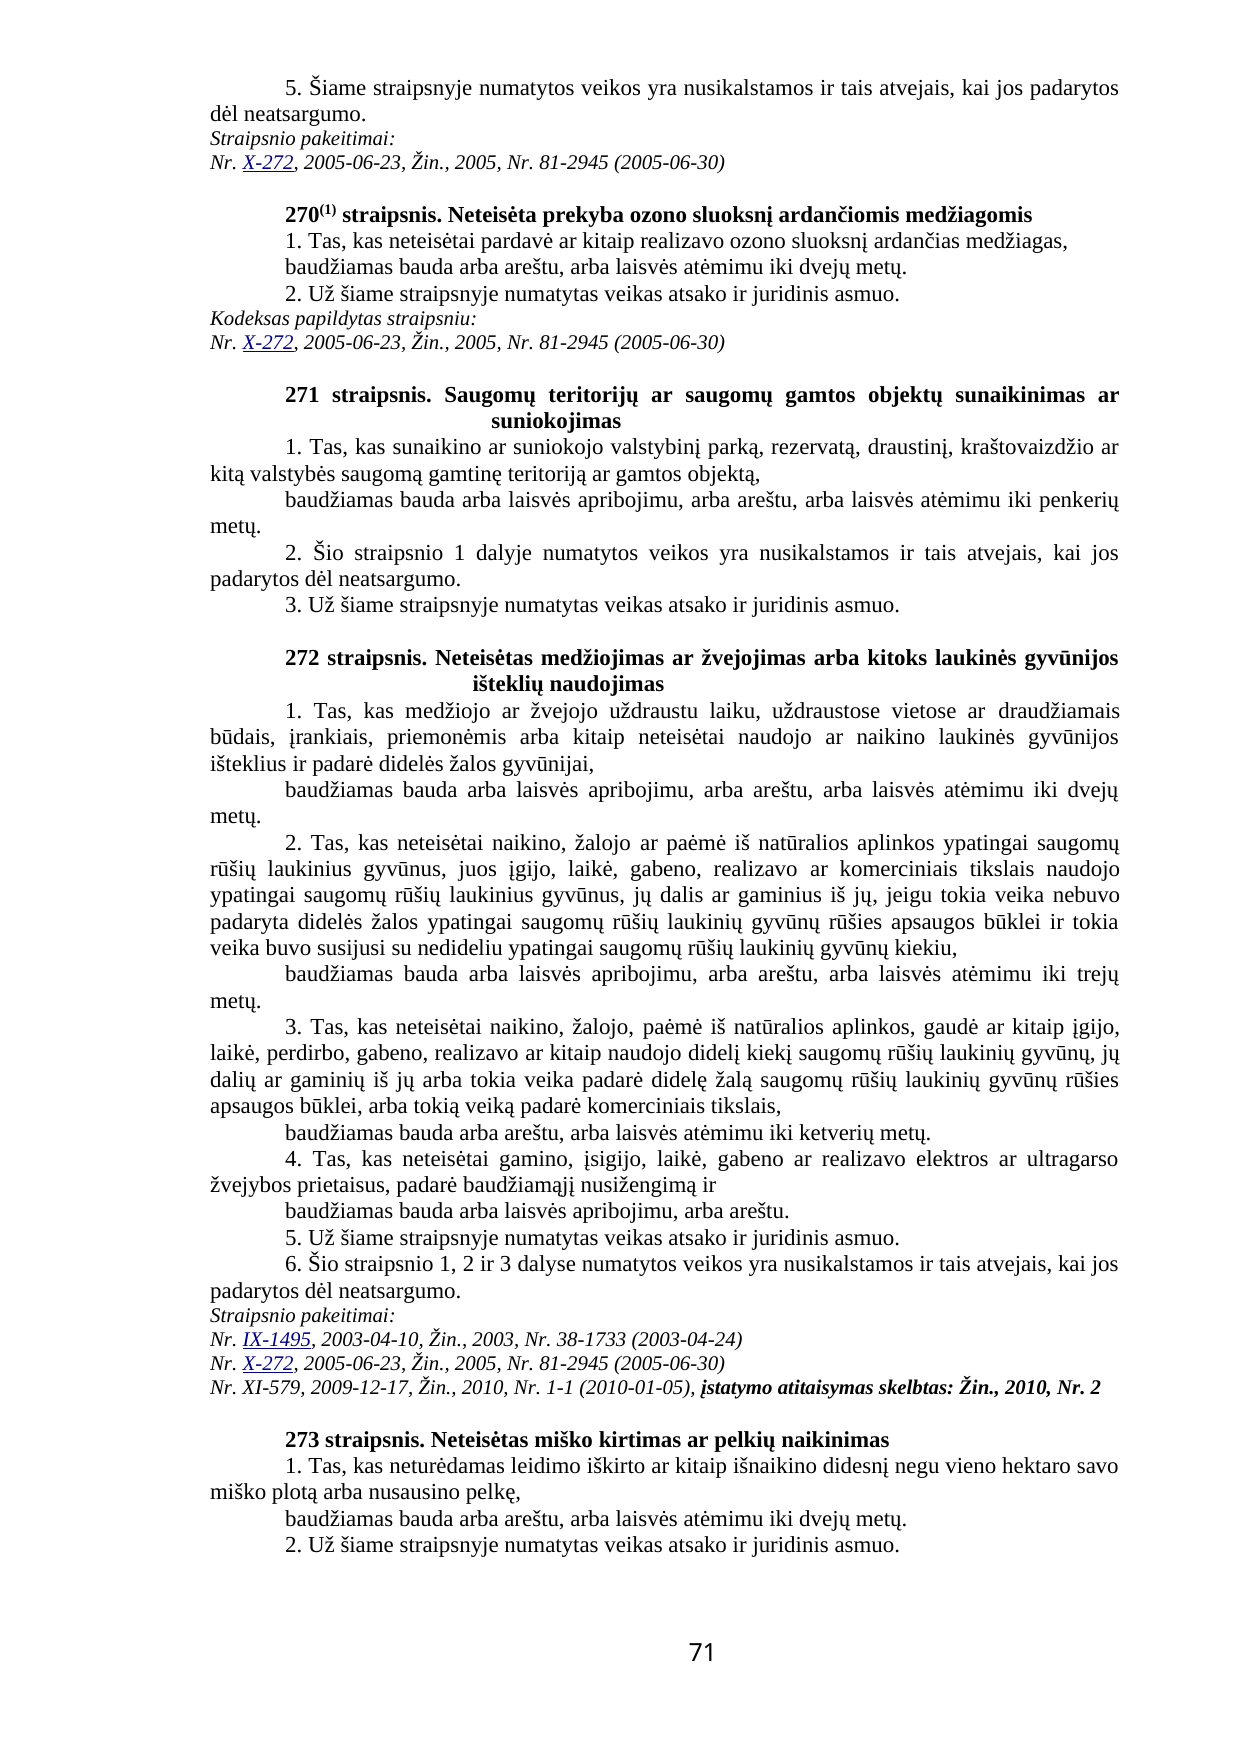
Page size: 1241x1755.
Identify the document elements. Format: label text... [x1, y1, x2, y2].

text Nr. IX-1495, 2003-04-10, Žin., 2003, Nr. 38-1733 (2003-04-24) [210, 1327, 1120, 1351]
text Nr. X-272, 2005-06-23, Žin., 2005, Nr. 81-2945 (2005-06-30) [210, 1351, 1120, 1375]
text 273 straipsnis. Neteisėtas miško kirtimas ar pelkių naikinimas [210, 1426, 1120, 1452]
text 2. Už šiame straipsnyje numatytas veikas atsako ir juridinis asmuo. [210, 1531, 1120, 1557]
text 1. Tas, kas sunaikino ar suniokojo valstybinį parką, rezervatą, draustinį, kraštovaizdžio ar kitą valstybės saugomą gamtinę teritoriją ar gamtos objektą, [210, 433, 1120, 486]
text Nr. X-272, 2005-06-23, Žin., 2005, Nr. 81-2945 (2005-06-30) [210, 150, 1120, 174]
text Nr. X-272, 2005-06-23, Žin., 2005, Nr. 81-2945 (2005-06-30) [210, 330, 1120, 354]
text baudžiamas bauda arba laisvės apribojimu, arba areštu, arba laisvės atėmimu iki trejų metų. [210, 960, 1120, 1013]
text baudžiamas bauda arba laisvės apribojimu, arba areštu, arba laisvės atėmimu iki dvejų metų. [210, 776, 1120, 829]
text 3. Už šiame straipsnyje numatytas veikas atsako ir juridinis asmuo. [210, 591, 1120, 618]
text 2. Už šiame straipsnyje numatytas veikas atsako ir juridinis asmuo. [210, 280, 1120, 306]
text Kodeksas papildytas straipsniu: [210, 306, 1120, 330]
text 272 straipsnis. Neteisėtas medžiojimas ar žvejojimas arba kitoks laukinės gyvūnijos išteklių naudojimas [285, 644, 1120, 697]
text 1. Tas, kas neturėdamas leidimo iškirto ar kitaip išnaikino didesnį negu vieno hektaro savo miško plotą arba nusausino pelkę, [210, 1452, 1120, 1505]
text Straipsnio pakeitimai: [210, 1303, 1120, 1327]
text baudžiamas bauda arba areštu, arba laisvės atėmimu iki dvejų metų. [210, 1505, 1120, 1531]
text 5. Už šiame straipsnyje numatytas veikas atsako ir juridinis asmuo. [210, 1224, 1120, 1250]
text baudžiamas bauda arba areštu, arba laisvės atėmimu iki dvejų metų. [210, 253, 1120, 280]
text baudžiamas bauda arba laisvės apribojimu, arba areštu. [210, 1198, 1120, 1224]
text 1. Tas, kas neteisėtai pardavė ar kitaip realizavo ozono sluoksnį ardančias medžiagas, [210, 227, 1120, 253]
text 1. Tas, kas medžiojo ar žvejojo uždraustu laiku, uždraustose vietose ar draudžiamais būdais, įrankiais, priemonėmis arba kitaip neteisėtai naudojo ar naikino laukinės gyvūnijos išteklius ir padarė didelės žalos gyvūnijai, [210, 697, 1120, 776]
text 2. Šio straipsnio 1 dalyje numatytos veikos yra nusikalstamos ir tais atvejais, kai jos padarytos dėl neatsargumo. [210, 539, 1120, 591]
text 5. Šiame straipsnyje numatytos veikos yra nusikalstamos ir tais atvejais, kai jos padarytos dėl neatsargumo. [210, 73, 1120, 126]
text 270(1) straipsnis. Neteisėta prekyba ozono sluoksnį ardančiomis medžiagomis [210, 201, 1120, 227]
text 4. Tas, kas neteisėtai gamino, įsigijo, laikė, gabeno ar realizavo elektros ar ultragarso žvejybos prietaisus, padarė baudžiamąjį nusižengimą ir [210, 1145, 1120, 1198]
text baudžiamas bauda arba laisvės apribojimu, arba areštu, arba laisvės atėmimu iki penkerių metų. [210, 486, 1120, 539]
text Straipsnio pakeitimai: [210, 126, 1120, 150]
text baudžiamas bauda arba areštu, arba laisvės atėmimu iki ketverių metų. [210, 1118, 1120, 1145]
text 3. Tas, kas neteisėtai naikino, žalojo, paėmė iš natūralios aplinkos, gaudė ar kitaip įgijo, laikė, perdirbo, gabeno, realizavo ar kitaip naudojo didelį kiekį saugomų rūšių laukinių gyvūnų, jų dalių ar gaminių iš jų arba tokia veika padarė didelę žalą saugomų rūšių laukinių gyvūnų rūšies apsaugos būklei, arba tokią veiką padarė komerciniais tikslais, [210, 1013, 1120, 1118]
text 271 straipsnis. Saugomų teritorijų ar saugomų gamtos objektų sunaikinimas ar suniokojimas [285, 381, 1120, 433]
text 6. Šio straipsnio 1, 2 ir 3 dalyse numatytos veikos yra nusikalstamos ir tais atvejais, kai jos padarytos dėl neatsargumo. [210, 1250, 1120, 1303]
text 2. Tas, kas neteisėtai naikino, žalojo ar paėmė iš natūralios aplinkos ypatingai saugomų rūšių laukinius gyvūnus, juos įgijo, laikė, gabeno, realizavo ar komerciniais tikslais naudojo ypatingai saugomų rūšių laukinius gyvūnus, jų dalis ar gaminius iš jų, jeigu tokia veika nebuvo padaryta didelės žalos ypatingai saugomų rūšių laukinių gyvūnų rūšies apsaugos būklei ir tokia veika buvo susijusi su nedideliu ypatingai saugomų rūšių laukinių gyvūnų kiekiu, [210, 829, 1120, 960]
text Nr. XI-579, 2009-12-17, Žin., 2010, Nr. 1-1 (2010-01-05), įstatymo atitaisymas skelbtas: Žin., 2010, Nr. 2 [210, 1375, 1120, 1399]
